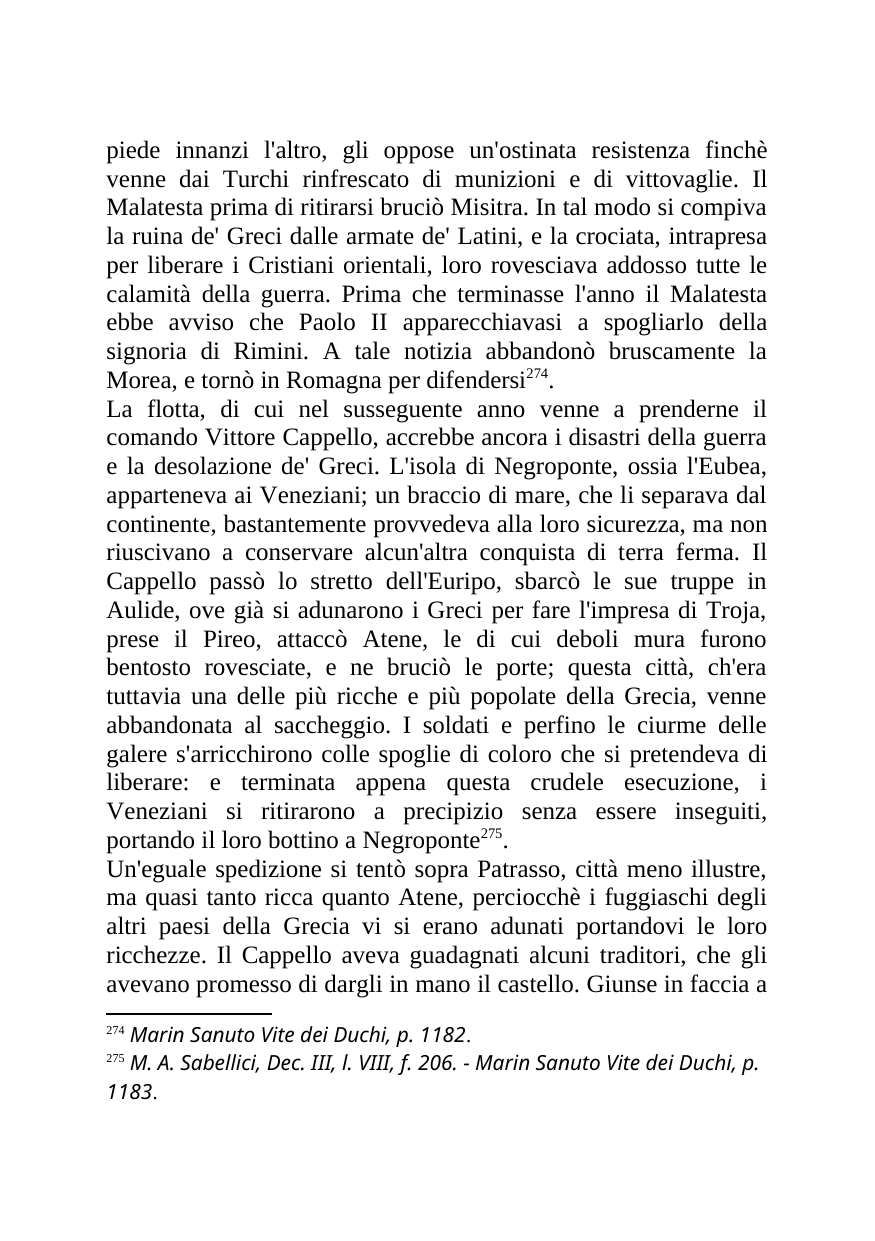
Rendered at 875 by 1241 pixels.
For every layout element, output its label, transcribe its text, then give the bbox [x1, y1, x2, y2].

text La flotta, di cui nel susseguente anno venne a prenderne il comando Vittore Cappello, accrebbe ancora i disastri della guerra e la desolazione de' Greci. L'isola di Negroponte, ossia l'Eubea, apparteneva ai Veneziani; un braccio di mare, che li separava dal continente, bastantemente provvedeva alla loro sicurezza, ma non riuscivano a conservare alcun'altra conquista di terra ferma. Il Cappello passò lo stretto dell'Euripo, sbarcò le sue truppe in Aulide, ove già si adunarono i Greci per fare l'impresa di Troja, prese il Pireo, attaccò Atene, le di cui deboli mura furono bentosto rovesciate, e ne bruciò le porte; questa città, ch'era tuttavia una delle più ricche e più popolate della Grecia, venne abbandonata al saccheggio. I soldati e perfino le ciurme delle galere s'arricchirono colle spoglie di coloro che si pretendeva di liberare: e terminata appena questa crudele esecuzione, i Veneziani si ritirarono a precipizio senza essere inseguiti, portando il loro bottino a Negroponte. [106, 394, 768, 854]
text Un'eguale spedizione si tentò sopra Patrasso, città meno illustre, ma quasi tanto ricca quanto Atene, perciocchè i fuggiaschi degli altri paesi della Grecia vi si erano adunati portandovi le loro ricchezze. Il Cappello aveva guadagnati alcuni traditori, che gli avevano promesso di dargli in mano il castello. Giunse in faccia a [106, 854, 768, 997]
text piede innanzi l'altro, gli oppose un'ostinata resistenza finchè venne dai Turchi rinfrescato di munizioni e di vittovaglie. Il Malatesta prima di ritirarsi bruciò Misitra. In tal modo si compiva la ruina de' Greci dalle armate de' Latini, e la crociata, intrapresa per liberare i Cristiani orientali, loro rovesciava addosso tutte le calamità della guerra. Prima che terminasse l'anno il Malatesta ebbe avviso che Paolo II apparecchiavasi a spogliarlo della signoria di Rimini. A tale notizia abbandonò bruscamente la Morea, e tornò in Romagna per difendersi. [106, 135, 768, 394]
text M. A. Sabellici, Dec. III, l. VIII, f. 206. - Marin Sanuto Vite dei Duchi, p. 1183. [106, 1048, 768, 1105]
text Marin Sanuto Vite dei Duchi, p. 1182. [106, 1020, 768, 1048]
